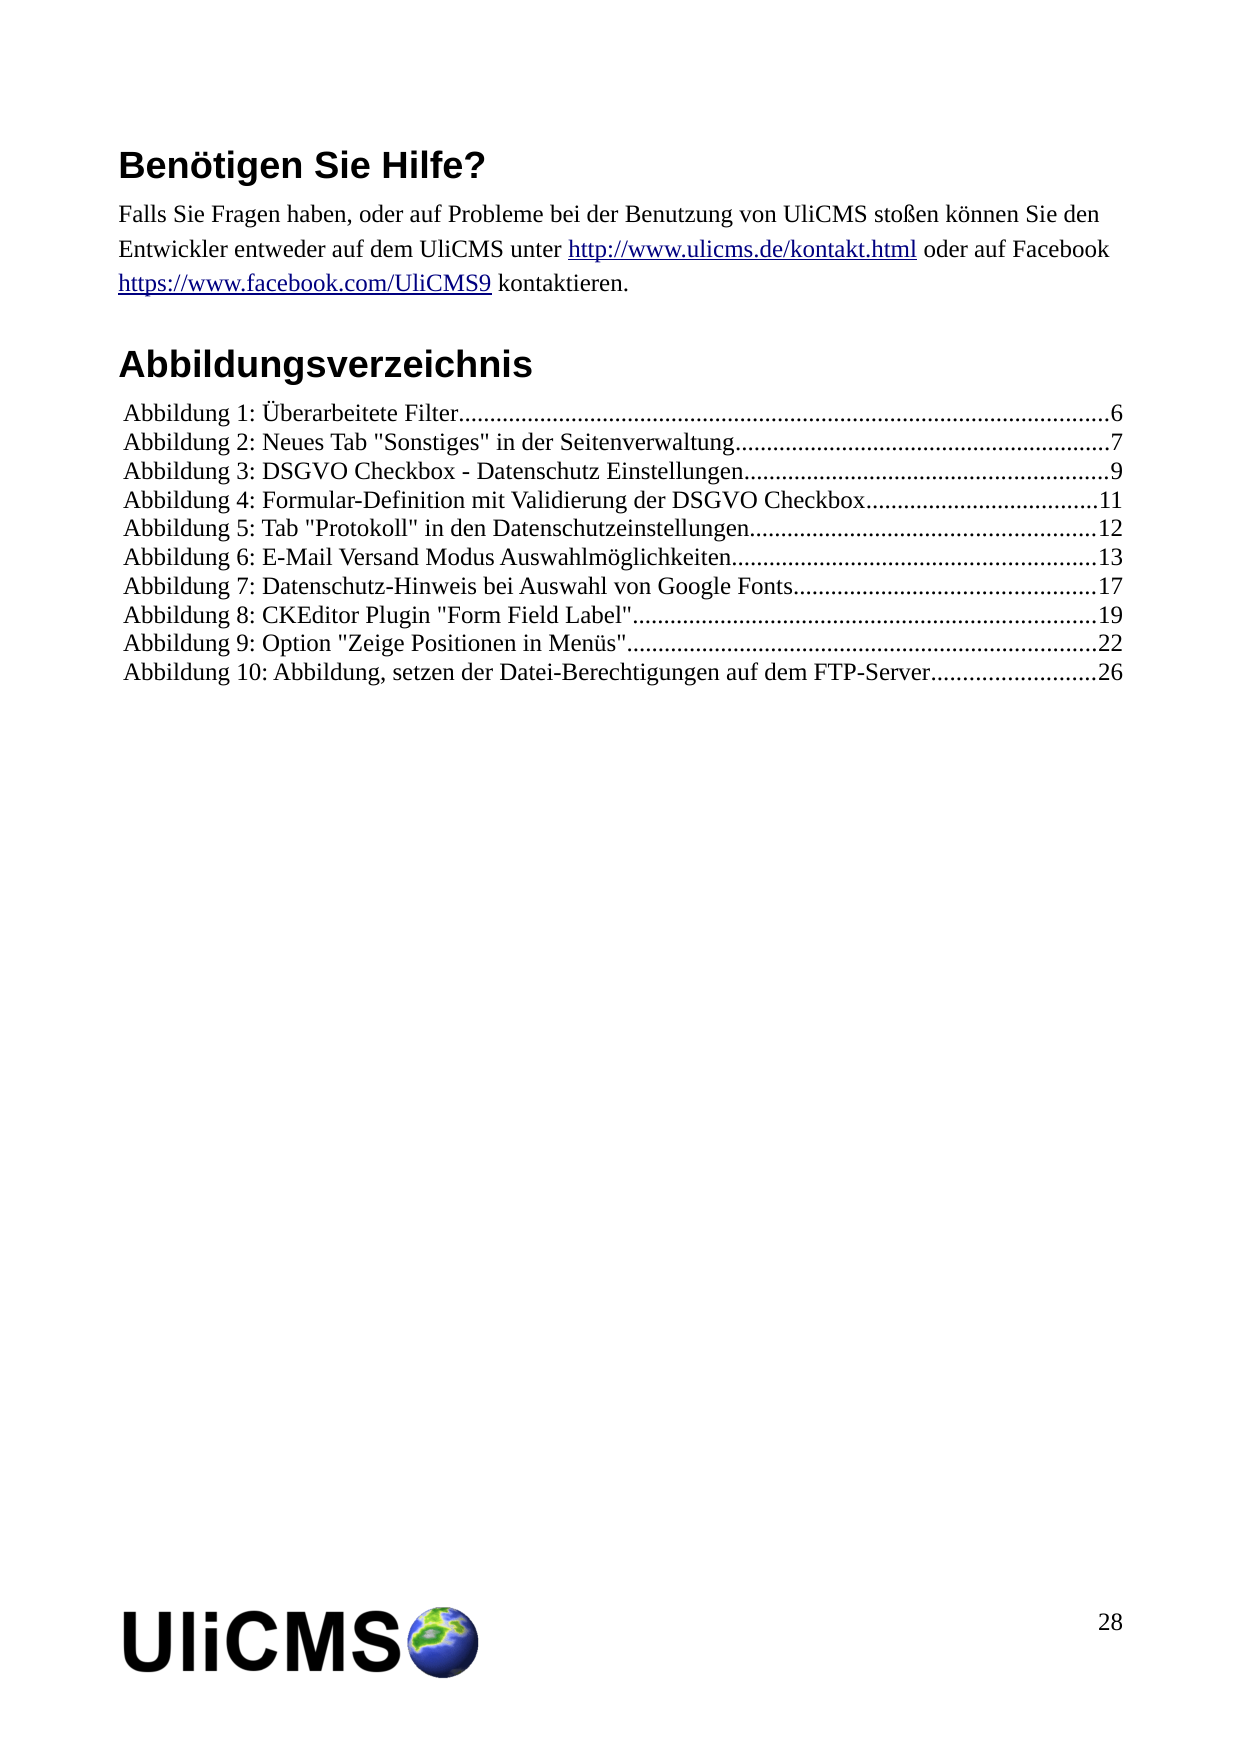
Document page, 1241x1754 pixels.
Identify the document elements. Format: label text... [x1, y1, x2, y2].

text Abbildung 6: E-Mail Versand Modus Auswahlmöglichkeiten 13 [118, 542, 1123, 571]
text Falls Sie Fragen haben, oder auf Probleme bei der Benutzung von UliCMS stoßen können Sie den Entwickler entweder auf dem UliCMS unter http://www.ulicms.de/kontakt.html oder auf Facebook https://www.facebook.com/UliCMS9 kontaktieren. [118, 199, 1123, 297]
subtitle Abbildungsverzeichnis [118, 342, 1123, 386]
text Abbildung 8: CKEditor Plugin "Form Field Label" 19 [118, 600, 1123, 628]
text Abbildung 3: DSGVO Checkbox - Datenschutz Einstellungen 9 [118, 456, 1123, 485]
text Abbildung 7: Datenschutz-Hinweis bei Auswahl von Google Fonts 17 [118, 571, 1123, 600]
text Abbildung 10: Abbildung, setzen der Datei-Berechtigungen auf dem FTP-Server 26 [118, 657, 1123, 686]
text Abbildung 9: Option "Zeige Positionen in Menüs" 22 [118, 628, 1123, 657]
text Abbildung 1: Überarbeitete Filter 6 [118, 398, 1123, 427]
text Abbildung 4: Formular-Definition mit Validierung der DSGVO Checkbox 11 [118, 485, 1123, 513]
text Abbildung 2: Neues Tab "Sonstiges" in der Seitenverwaltung 7 [118, 427, 1123, 456]
picture [118, 1607, 479, 1681]
text Abbildung 5: Tab "Protokoll" in den Datenschutzeinstellungen 12 [118, 513, 1123, 542]
subtitle Benötigen Sie Hilfe? [118, 143, 1123, 187]
